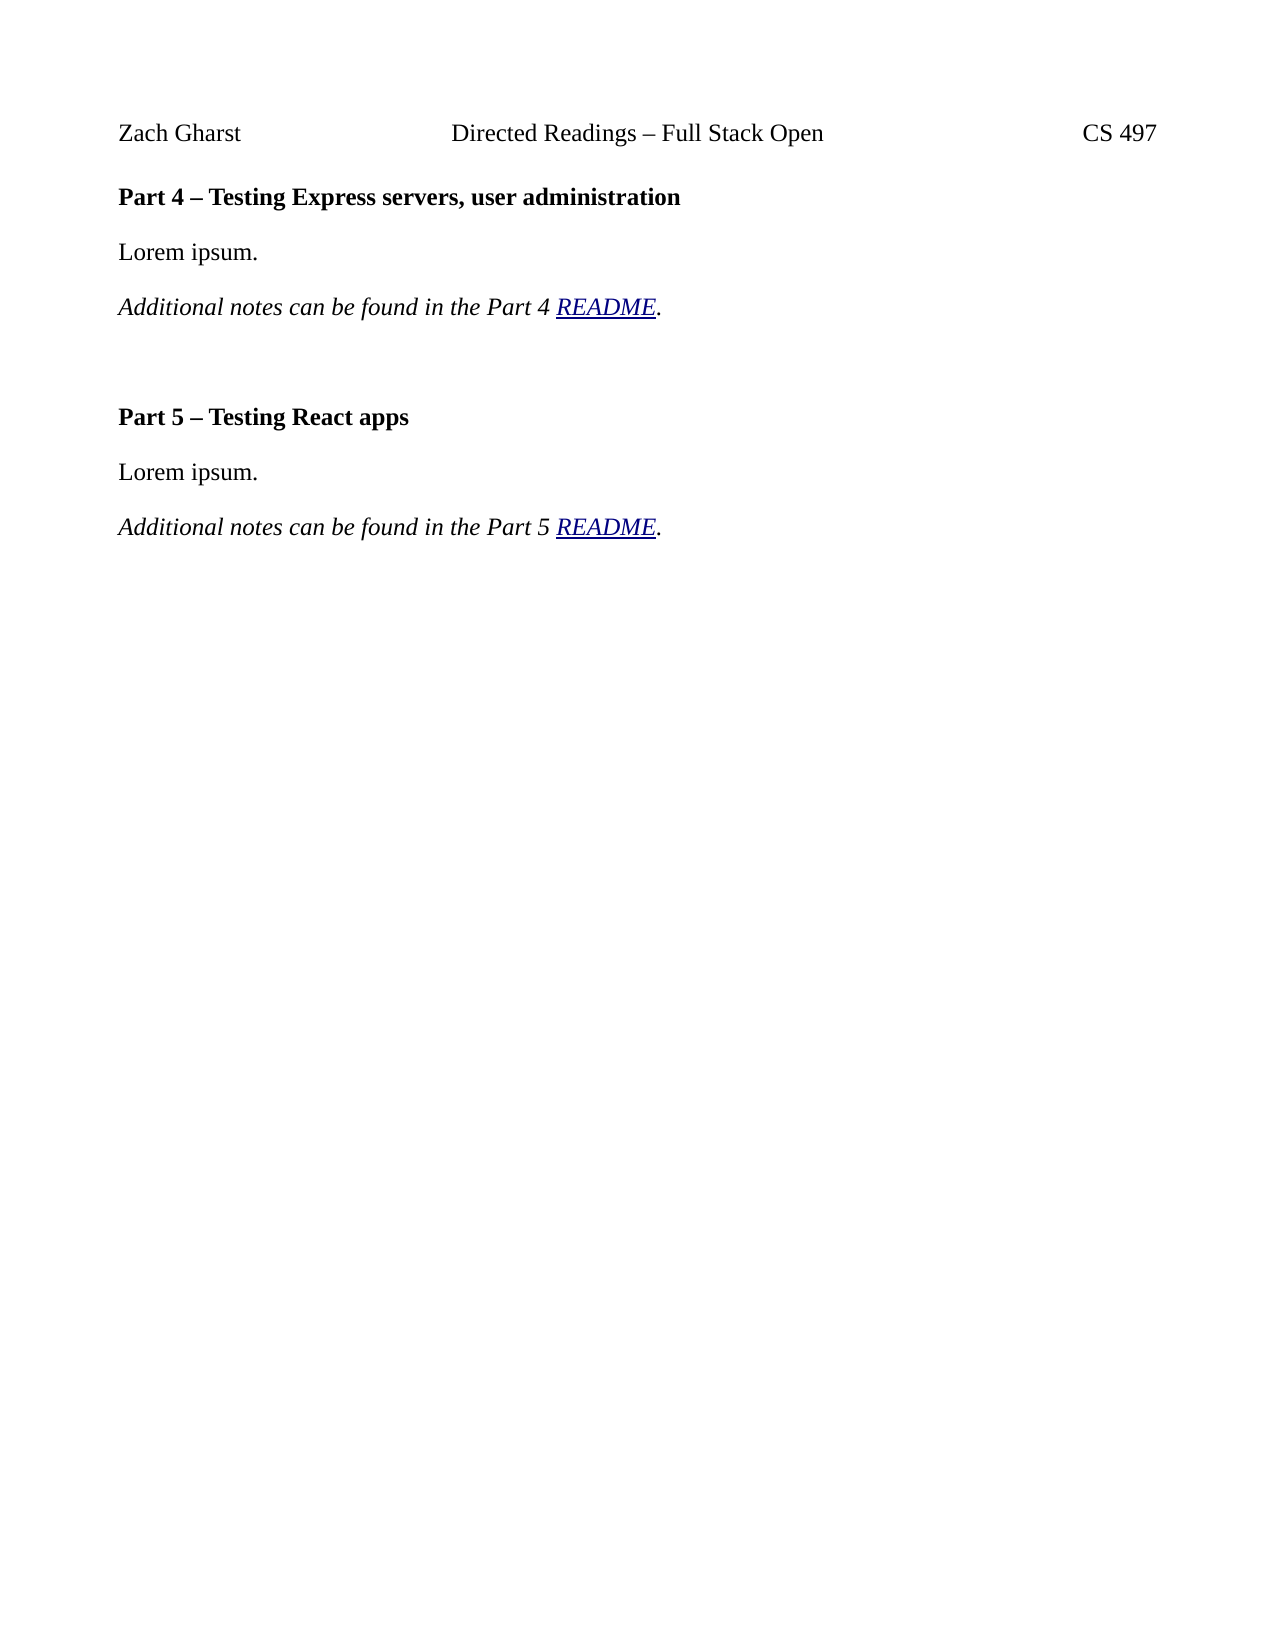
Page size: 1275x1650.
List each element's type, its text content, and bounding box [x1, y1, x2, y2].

text Lorem ipsum. [118, 457, 1157, 486]
text Part 5 – Testing React apps [118, 402, 1157, 431]
text Additional notes can be found in the Part 5 README. [118, 512, 1157, 541]
text Lorem ipsum. [118, 237, 1157, 266]
text Part 4 – Testing Express servers, user administration [118, 182, 1157, 211]
text Additional notes can be found in the Part 4 README. [118, 292, 1157, 321]
